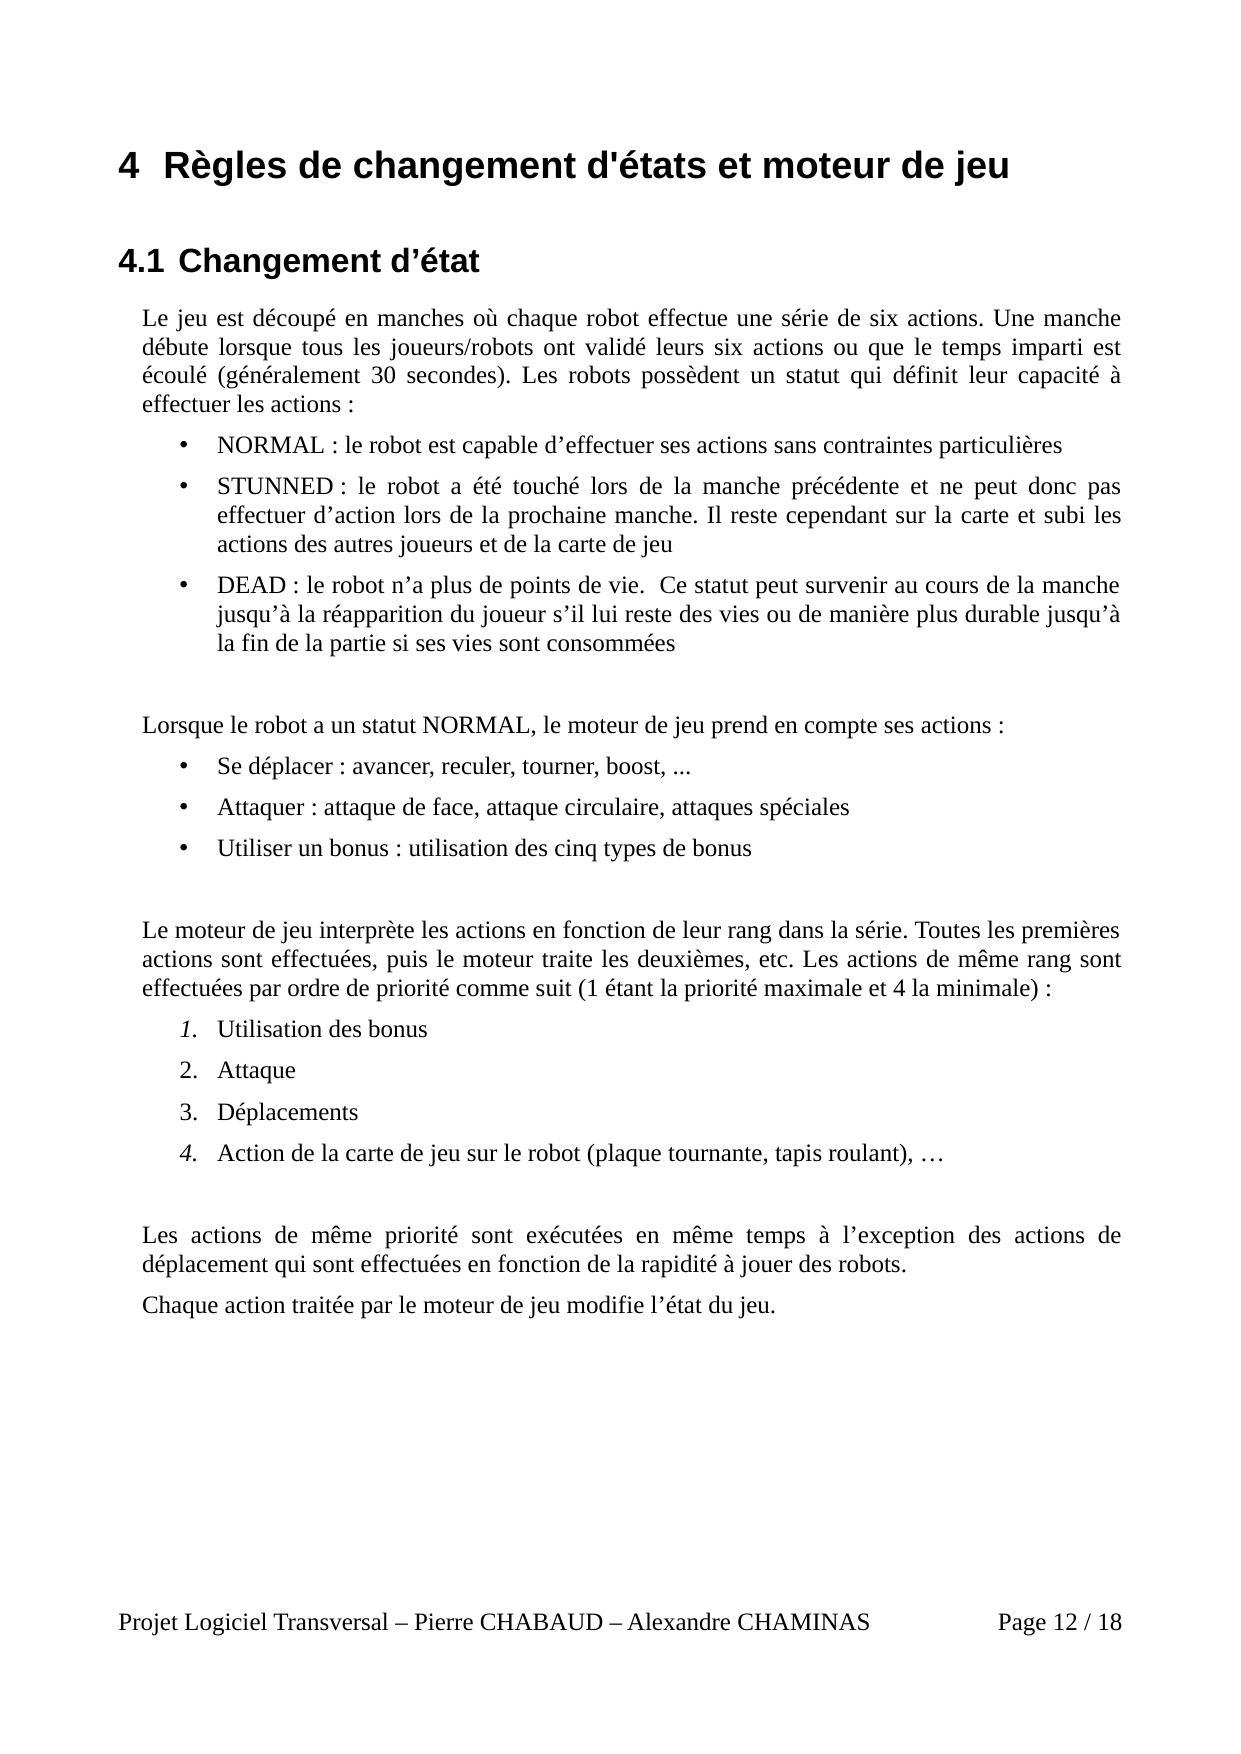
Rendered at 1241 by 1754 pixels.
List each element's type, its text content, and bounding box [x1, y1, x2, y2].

list Se déplacer : avancer, reculer, tourner, boost, ... [179, 751, 1122, 780]
text Le jeu est découpé en manches où chaque robot effectue une série de six actions. Une manche débute lorsque tous les joueurs/robots ont validé leurs six actions ou que le temps imparti est écoulé (généralement 30 secondes). Les robots possèdent un statut qui définit leur capacité à effectuer les actions : [142, 303, 1122, 418]
list Action de la carte de jeu sur le robot (plaque tournante, tapis roulant), … [179, 1138, 1122, 1166]
subtitle Changement d’état [118, 241, 1122, 279]
text Chaque action traitée par le moteur de jeu modifie l’état du jeu. [142, 1290, 1122, 1319]
text Le moteur de jeu interprète les actions en fonction de leur rang dans la série. Toutes les premières actions sont effectuées, puis le moteur traite les deuxièmes, etc. Les actions de même rang sont effectuées par ordre de priorité comme suit (1 étant la priorité maximale et 4 la minimale) : [142, 916, 1122, 1002]
list Attaquer : attaque de face, attaque circulaire, attaques spéciales [179, 792, 1122, 821]
text Lorsque le robot a un statut NORMAL, le moteur de jeu prend en compte ses actions : [142, 710, 1122, 739]
list NORMAL : le robot est capable d’effectuer ses actions sans contraintes particulières [179, 430, 1122, 459]
list Utiliser un bonus : utilisation des cinq types de bonus [179, 833, 1122, 862]
list DEAD : le robot n’a plus de points de vie. Ce statut peut survenir au cours de la manche jusqu’à la réapparition du joueur s’il lui reste des vies ou de manière plus durable jusqu’à la fin de la partie si ses vies sont consommées [179, 570, 1122, 656]
list Attaque [179, 1055, 1122, 1084]
subtitle Règles de changement d'états et moteur de jeu [118, 143, 1122, 187]
text Les actions de même priorité sont exécutées en même temps à l’exception des actions de déplacement qui sont effectuées en fonction de la rapidité à jouer des robots. [142, 1220, 1122, 1277]
list Utilisation des bonus [179, 1014, 1122, 1043]
list STUNNED : le robot a été touché lors de la manche précédente et ne peut donc pas effectuer d’action lors de la prochaine manche. Il reste cependant sur la carte et subi les actions des autres joueurs et de la carte de jeu [179, 471, 1122, 558]
list Déplacements [179, 1097, 1122, 1125]
